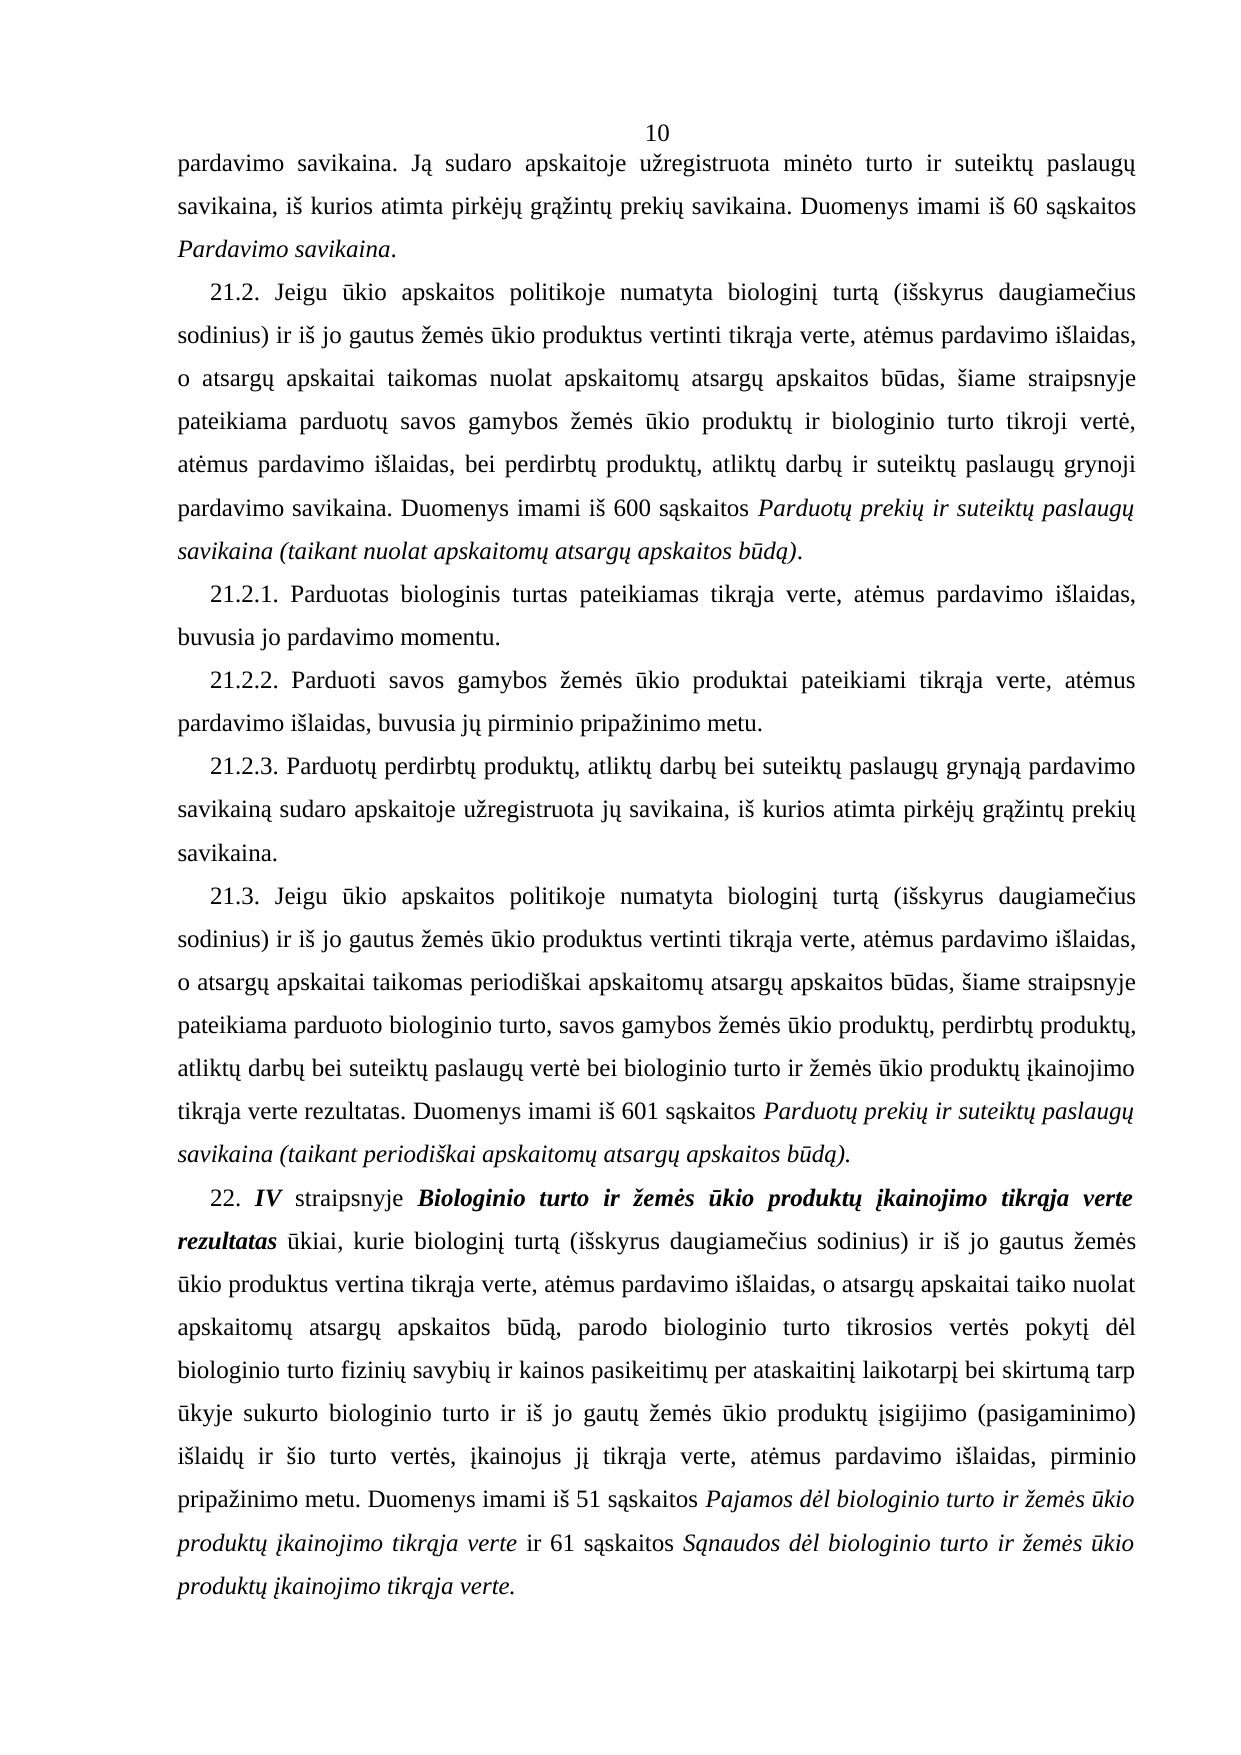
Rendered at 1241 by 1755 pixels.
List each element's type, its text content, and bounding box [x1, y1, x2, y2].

text 21.2.1. Parduotas biologinis turtas pateikiamas tikrąja verte, atėmus pardavimo išlaidas, buvusia jo pardavimo momentu. [177, 579, 1137, 651]
text 22. IV straipsnyje Biologinio turto ir žemės ūkio produktų įkainojimo tikrąja verte rezultatas ūkiai, kurie biologinį turtą (išskyrus daugiamečius sodinius) ir iš jo gautus žemės ūkio produktus vertina tikrąja verte, atėmus pardavimo išlaidas, o atsargų apskaitai taiko nuolat apskaitomų atsargų apskaitos būdą, parodo biologinio turto tikrosios vertės pokytį dėl biologinio turto fizinių savybių ir kainos pasikeitimų per ataskaitinį laikotarpį bei skirtumą tarp ūkyje sukurto biologinio turto ir iš jo gautų žemės ūkio produktų įsigijimo (pasigaminimo) išlaidų ir šio turto vertės, įkainojus jį tikrąja verte, atėmus pardavimo išlaidas, pirminio pripažinimo metu. Duomenys imami iš 51 sąskaitos Pajamos dėl biologinio turto ir žemės ūkio produktų įkainojimo tikrąja verte ir 61 sąskaitos Sąnaudos dėl biologinio turto ir žemės ūkio produktų įkainojimo tikrąja verte. [177, 1183, 1137, 1599]
text pardavimo savikaina. Ją sudaro apskaitoje užregistruota minėto turto ir suteiktų paslaugų savikaina, iš kurios atimta pirkėjų grąžintų prekių savikaina. Duomenys imami iš 60 sąskaitos Pardavimo savikaina. [177, 148, 1137, 263]
text 21.2.3. Parduotų perdirbtų produktų, atliktų darbų bei suteiktų paslaugų grynąją pardavimo savikainą sudaro apskaitoje užregistruota jų savikaina, iš kurios atimta pirkėjų grąžintų prekių savikaina. [177, 751, 1137, 866]
text 21.2.2. Parduoti savos gamybos žemės ūkio produktai pateikiami tikrąja verte, atėmus pardavimo išlaidas, buvusia jų pirminio pripažinimo metu. [177, 665, 1137, 737]
text 21.2. Jeigu ūkio apskaitos politikoje numatyta biologinį turtą (išskyrus daugiamečius sodinius) ir iš jo gautus žemės ūkio produktus vertinti tikrąja verte, atėmus pardavimo išlaidas, o atsargų apskaitai taikomas nuolat apskaitomų atsargų apskaitos būdas, šiame straipsnyje pateikiama parduotų savos gamybos žemės ūkio produktų ir biologinio turto tikroji vertė, atėmus pardavimo išlaidas, bei perdirbtų produktų, atliktų darbų ir suteiktų paslaugų grynoji pardavimo savikaina. Duomenys imami iš 600 sąskaitos Parduotų prekių ir suteiktų paslaugų savikaina (taikant nuolat apskaitomų atsargų apskaitos būdą). [177, 277, 1137, 564]
text 21.3. Jeigu ūkio apskaitos politikoje numatyta biologinį turtą (išskyrus daugiamečius sodinius) ir iš jo gautus žemės ūkio produktus vertinti tikrąja verte, atėmus pardavimo išlaidas, o atsargų apskaitai taikomas periodiškai apskaitomų atsargų apskaitos būdas, šiame straipsnyje pateikiama parduoto biologinio turto, savos gamybos žemės ūkio produktų, perdirbtų produktų, atliktų darbų bei suteiktų paslaugų vertė bei biologinio turto ir žemės ūkio produktų įkainojimo tikrąja verte rezultatas. Duomenys imami iš 601 sąskaitos Parduotų prekių ir suteiktų paslaugų savikaina (taikant periodiškai apskaitomų atsargų apskaitos būdą). [177, 881, 1137, 1168]
